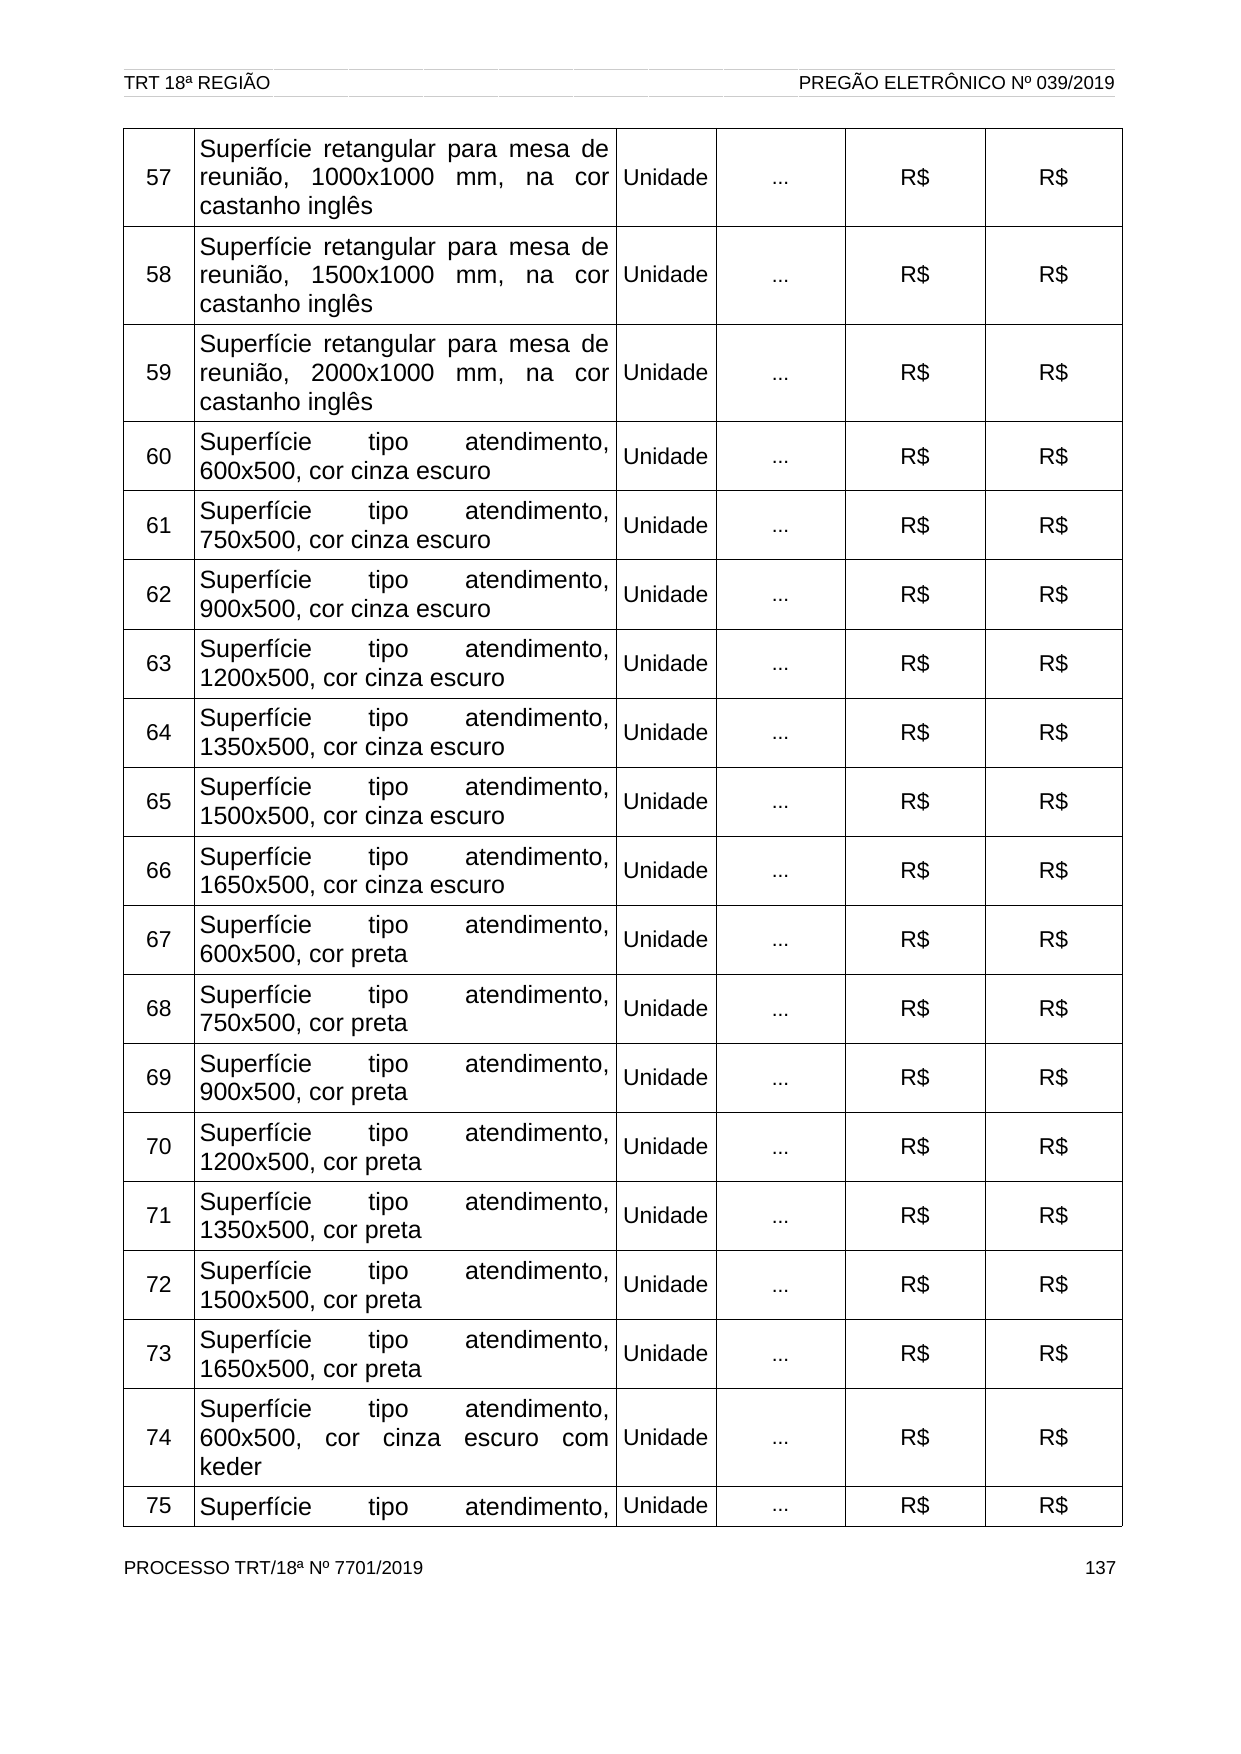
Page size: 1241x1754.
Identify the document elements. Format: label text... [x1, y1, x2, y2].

table_cell Unidade [617, 491, 716, 559]
table_cell R$ [986, 491, 1122, 559]
table_cell Superfície tipo atendimento, 1500x500, cor preta [195, 1251, 616, 1319]
table_cell ... [717, 1251, 845, 1319]
table_cell 74 [124, 1389, 194, 1486]
table_cell ... [717, 325, 845, 421]
table_cell ... [717, 630, 845, 697]
table_cell Unidade [617, 630, 716, 697]
table_cell R$ [846, 1182, 985, 1250]
table_cell R$ [986, 1182, 1122, 1250]
table_cell 71 [124, 1182, 194, 1250]
table_cell Unidade [617, 1044, 716, 1112]
table_cell R$ [986, 630, 1122, 697]
table_cell 75 [124, 1487, 194, 1526]
table_cell Unidade [617, 1182, 716, 1250]
table_cell R$ [986, 560, 1122, 628]
table_cell Superfície tipo atendimento, 600x500, cor cinza escuro [195, 422, 616, 490]
table_cell R$ [986, 422, 1122, 490]
table_cell Unidade [617, 422, 716, 490]
table_cell ... [717, 906, 845, 974]
table_cell R$ [846, 975, 985, 1043]
table_cell Unidade [617, 1320, 716, 1388]
table_cell ... [717, 768, 845, 836]
table_cell Superfície tipo atendimento, 900x500, cor preta [195, 1044, 616, 1112]
table_cell Unidade [617, 1113, 716, 1181]
table_cell 59 [124, 325, 194, 421]
table_cell ... [717, 975, 845, 1043]
table_cell R$ [986, 1113, 1122, 1181]
table_cell 68 [124, 975, 194, 1043]
table_cell R$ [846, 699, 985, 767]
table_cell ... [717, 227, 845, 323]
table_cell 57 [124, 129, 194, 226]
table_cell ... [717, 422, 845, 490]
table_cell R$ [846, 1251, 985, 1319]
table_cell R$ [986, 227, 1122, 323]
table_cell Superfície retangular para mesa de reunião, 1000x1000 mm, na cor castanho inglês [195, 129, 616, 226]
table_cell R$ [846, 1389, 985, 1486]
table_cell 69 [124, 1044, 194, 1112]
table_cell Superfície tipo atendimento, 600x500, cor cinza escuro com keder [195, 1389, 616, 1486]
table_cell R$ [846, 227, 985, 323]
table_cell R$ [986, 325, 1122, 421]
table_cell R$ [846, 1113, 985, 1181]
table_cell R$ [986, 975, 1122, 1043]
table_cell Unidade [617, 699, 716, 767]
table_cell Superfície tipo atendimento, 600x500, cor preta [195, 906, 616, 974]
table_cell ... [717, 1182, 845, 1250]
table_cell R$ [986, 699, 1122, 767]
table_cell Unidade [617, 768, 716, 836]
table_cell 72 [124, 1251, 194, 1319]
table_cell ... [717, 1389, 845, 1486]
table_cell 67 [124, 906, 194, 974]
table_cell R$ [846, 1487, 985, 1526]
table_cell R$ [986, 906, 1122, 974]
table_cell ... [717, 1113, 845, 1181]
table_cell 64 [124, 699, 194, 767]
table_cell Superfície tipo atendimento, 1500x500, cor cinza escuro [195, 768, 616, 836]
table_cell Unidade [617, 837, 716, 905]
table_cell R$ [986, 129, 1122, 226]
table_cell Unidade [617, 906, 716, 974]
table_cell ... [717, 1320, 845, 1388]
table_cell R$ [846, 906, 985, 974]
table_cell Superfície tipo atendimento, 750x500, cor preta [195, 975, 616, 1043]
table_cell R$ [986, 1044, 1122, 1112]
table_cell 61 [124, 491, 194, 559]
table_cell 65 [124, 768, 194, 836]
table_cell Unidade [617, 560, 716, 628]
table_cell R$ [986, 1320, 1122, 1388]
table_cell Unidade [617, 975, 716, 1043]
table_cell Unidade [617, 1487, 716, 1526]
table_cell R$ [986, 1251, 1122, 1319]
table_cell R$ [986, 837, 1122, 905]
table_cell R$ [846, 1320, 985, 1388]
table_cell ... [717, 699, 845, 767]
table_cell ... [717, 1044, 845, 1112]
table_cell R$ [986, 1487, 1122, 1526]
table_cell Unidade [617, 129, 716, 226]
table_cell Superfície tipo atendimento, 1200x500, cor cinza escuro [195, 630, 616, 697]
table_cell ... [717, 1487, 845, 1526]
table_cell R$ [846, 630, 985, 697]
table_cell R$ [846, 768, 985, 836]
table_cell R$ [846, 1044, 985, 1112]
table_cell R$ [846, 837, 985, 905]
table_cell 60 [124, 422, 194, 490]
table_cell Unidade [617, 1251, 716, 1319]
table_cell R$ [986, 768, 1122, 836]
table_cell Unidade [617, 325, 716, 421]
table_cell R$ [846, 491, 985, 559]
table_cell Superfície tipo atendimento, 1650x500, cor cinza escuro [195, 837, 616, 905]
table_cell ... [717, 491, 845, 559]
table_cell R$ [846, 422, 985, 490]
table_cell ... [717, 560, 845, 628]
table_cell Superfície tipo atendimento, 1350x500, cor cinza escuro [195, 699, 616, 767]
table_cell ... [717, 837, 845, 905]
table_cell ... [717, 129, 845, 226]
table_cell 63 [124, 630, 194, 697]
table_cell Superfície tipo atendimento, 1650x500, cor preta [195, 1320, 616, 1388]
table_cell Superfície tipo atendimento, 1350x500, cor preta [195, 1182, 616, 1250]
table_cell 66 [124, 837, 194, 905]
table_cell Superfície tipo atendimento, 750x500, cor cinza escuro [195, 491, 616, 559]
table_cell Superfície tipo atendimento, [195, 1487, 616, 1526]
table_cell R$ [986, 1389, 1122, 1486]
table_cell Superfície retangular para mesa de reunião, 2000x1000 mm, na cor castanho inglês [195, 325, 616, 421]
table_cell R$ [846, 560, 985, 628]
table_cell Unidade [617, 1389, 716, 1486]
table_cell R$ [846, 129, 985, 226]
table_cell 62 [124, 560, 194, 628]
table_cell 58 [124, 227, 194, 323]
table_cell Superfície tipo atendimento, 1200x500, cor preta [195, 1113, 616, 1181]
table_cell 73 [124, 1320, 194, 1388]
table_cell R$ [846, 325, 985, 421]
table_cell Superfície retangular para mesa de reunião, 1500x1000 mm, na cor castanho inglês [195, 227, 616, 323]
table_cell 70 [124, 1113, 194, 1181]
table_cell Superfície tipo atendimento, 900x500, cor cinza escuro [195, 560, 616, 628]
table_cell Unidade [617, 227, 716, 323]
